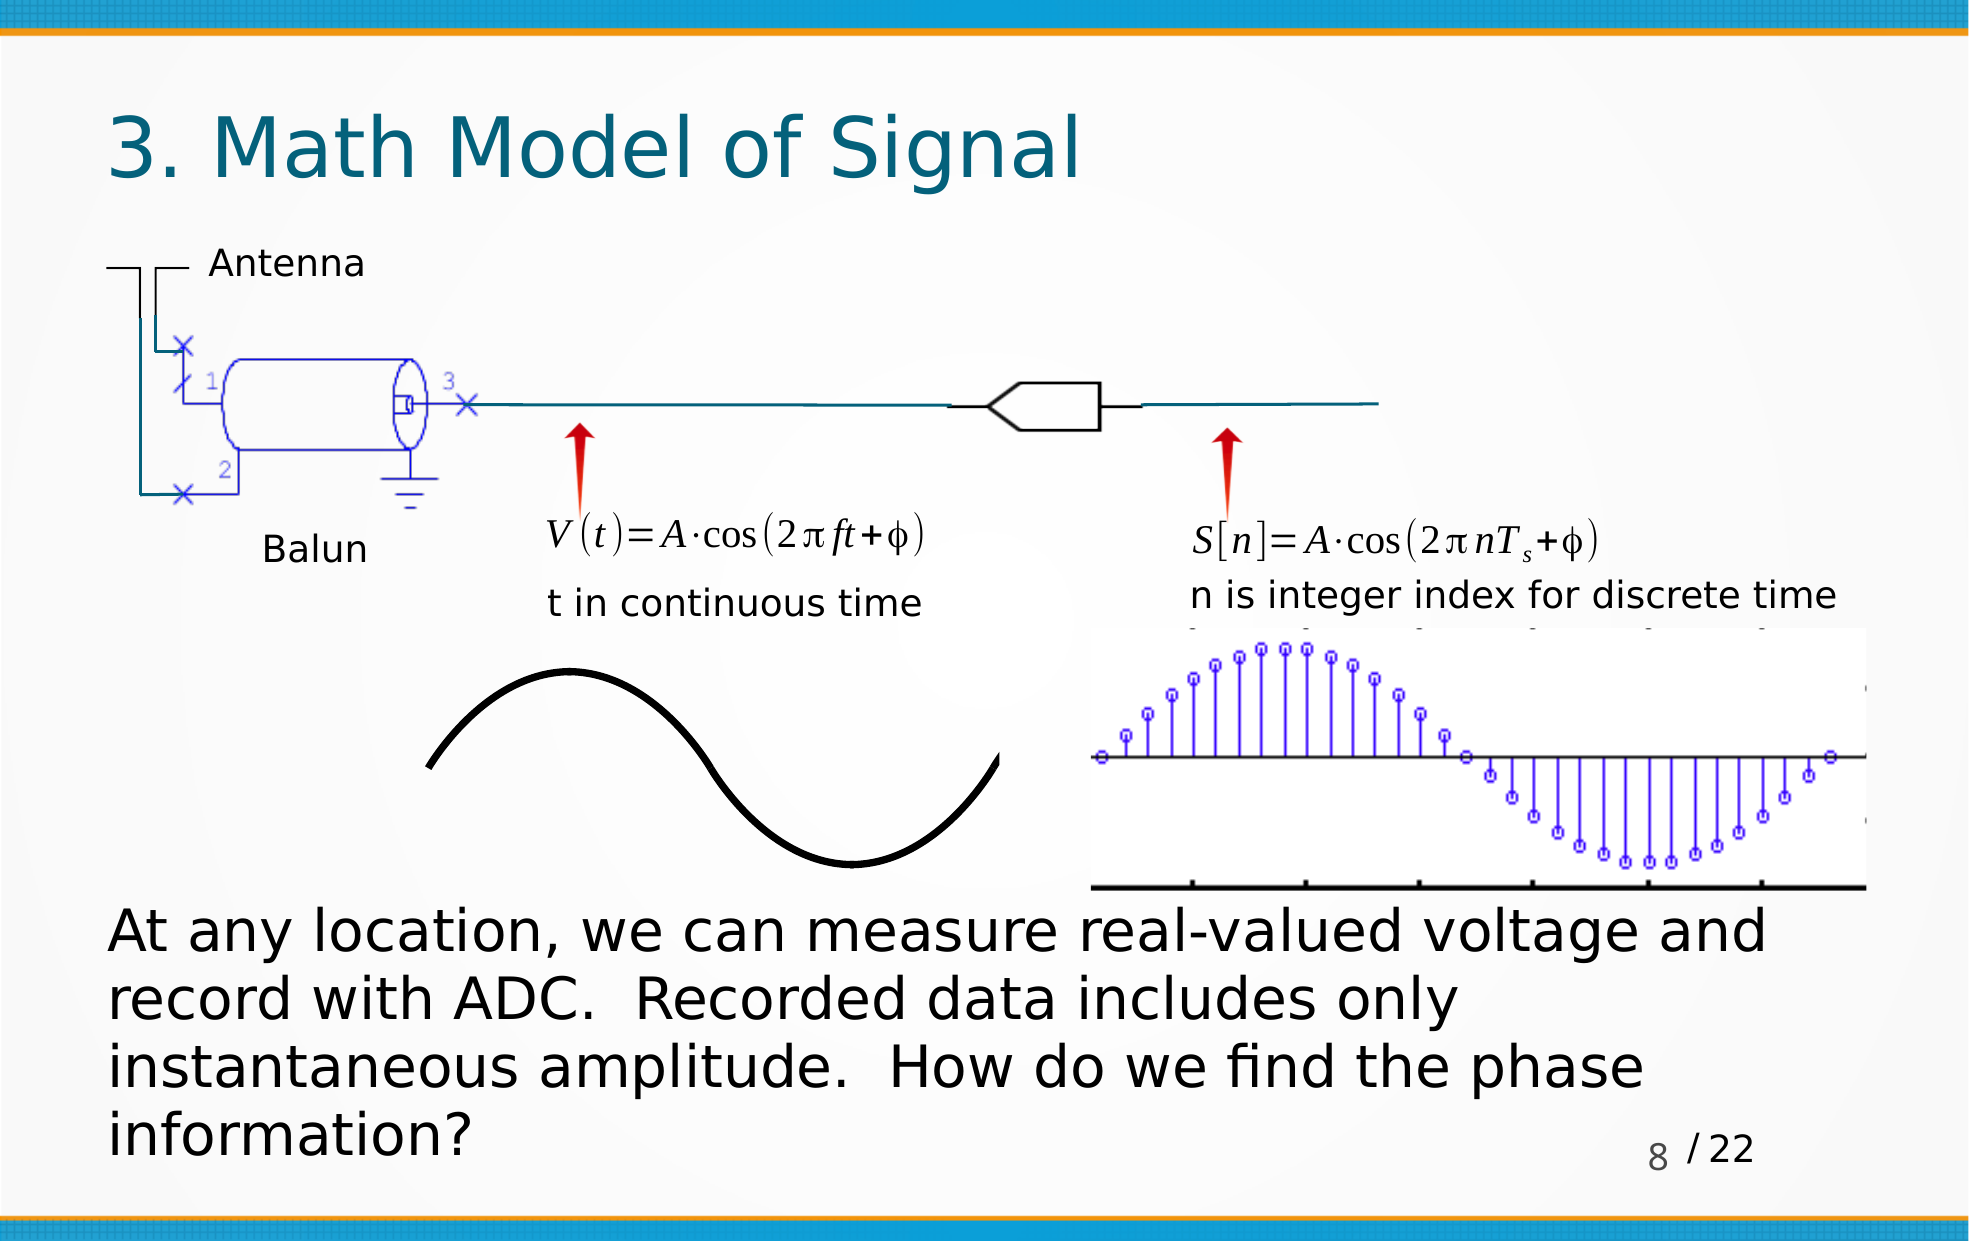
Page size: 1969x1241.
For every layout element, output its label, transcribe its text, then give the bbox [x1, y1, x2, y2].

picture [0, 0, 1969, 1241]
text_box n is integer index for discrete time [1183, 532, 1849, 628]
text_box t in continuous time [541, 539, 1000, 666]
text_box Antenna [202, 204, 386, 323]
chart [1184, 515, 1607, 532]
title 3. Math Model of Signal [105, 45, 1877, 253]
list At any location, we can measure real-valued voltage and record with ADC. Recorded data includes only instantaneous amplitude. How do we find the phase information? [36, 897, 1876, 1178]
text_box Balun [255, 489, 386, 609]
chart [538, 510, 932, 561]
